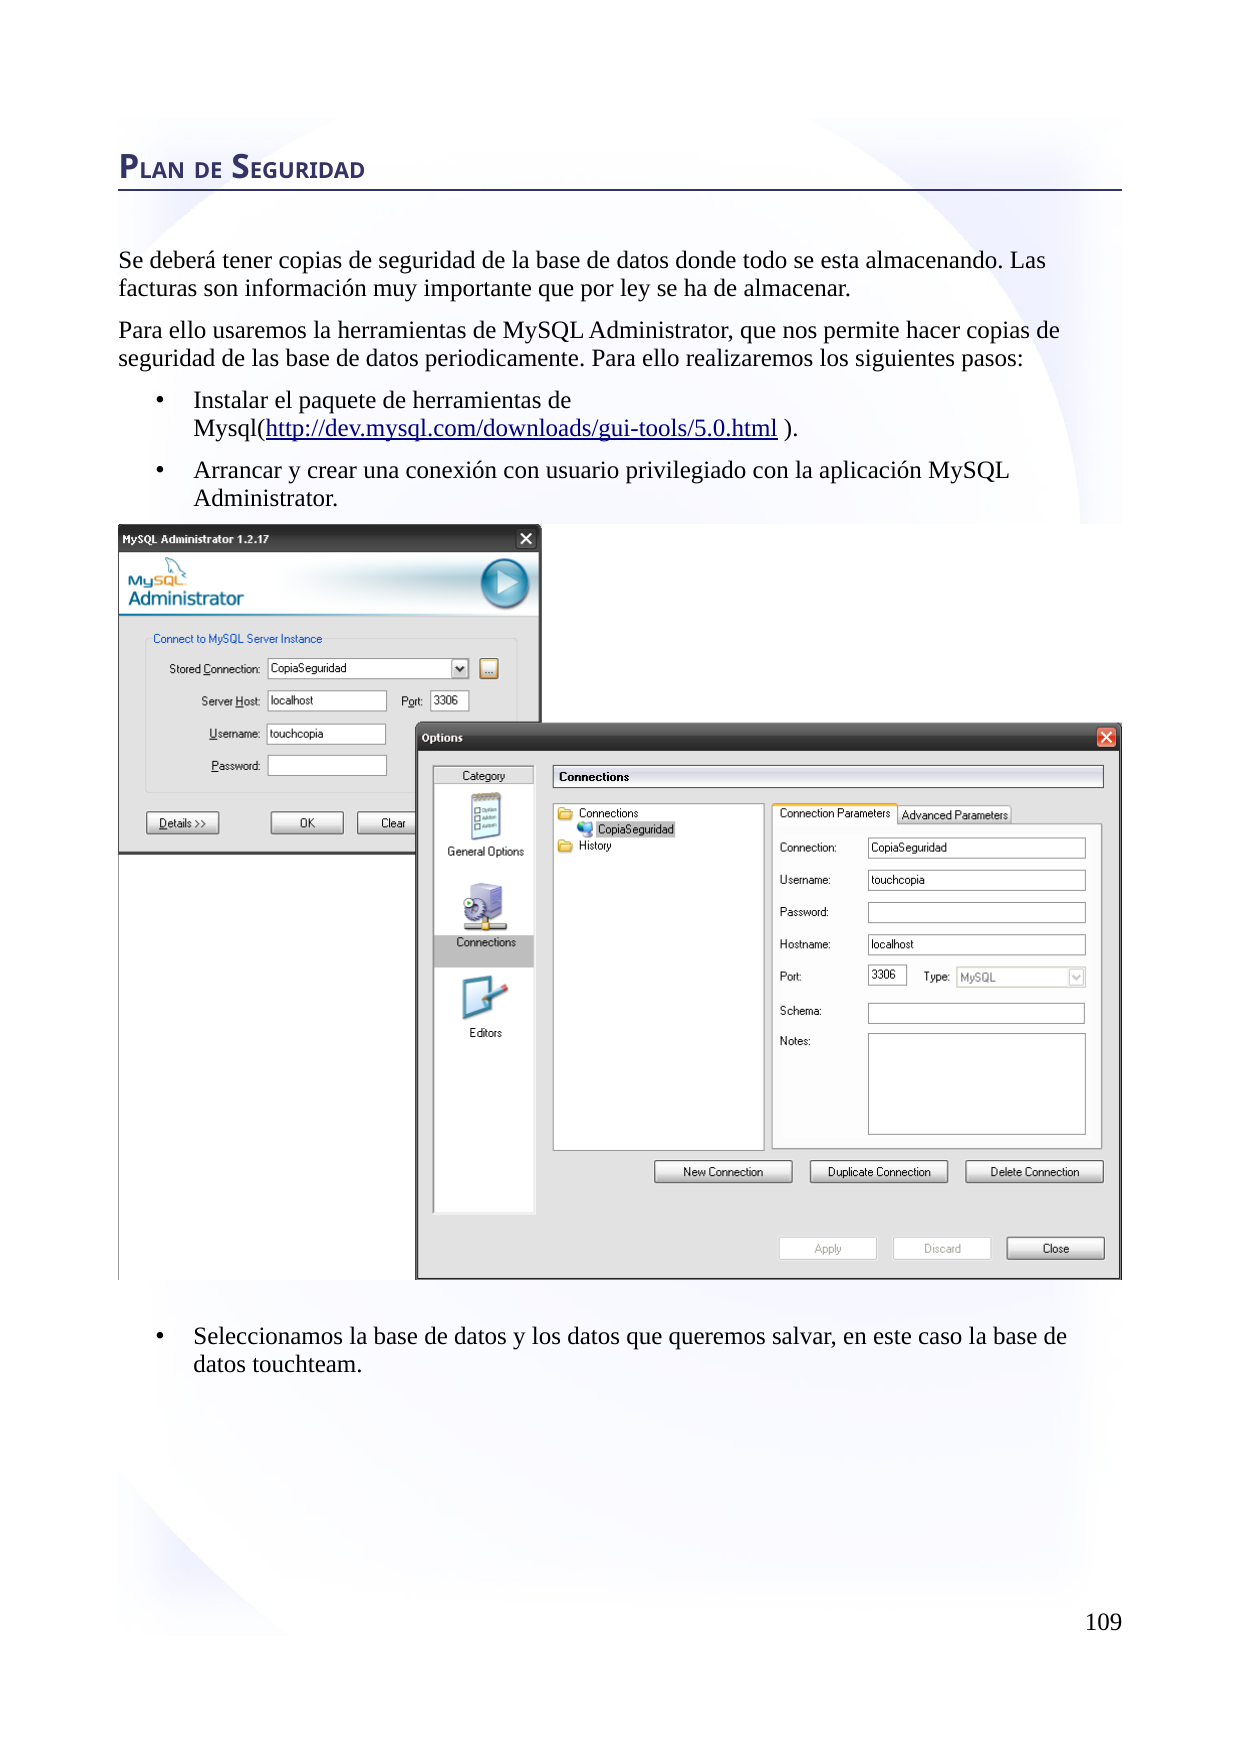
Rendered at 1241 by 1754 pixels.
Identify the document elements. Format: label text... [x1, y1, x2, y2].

picture [118, 372, 1122, 524]
text Para ello usaremos la herramientas de MySQL Administrator, que nos permite hacer copias de seguridad de las base de datos periodicamente. Para ello realizaremos los siguientes pasos: [118, 315, 1122, 372]
picture [118, 302, 1122, 315]
picture [118, 118, 1122, 143]
picture [118, 1280, 1122, 1636]
list Arrancar y crear una conexión con usuario privilegiado con la aplicación MySQL Administrator. [156, 455, 1122, 512]
list Seleccionamos la base de datos y los datos que queremos salvar, en este caso la base de datos touchteam. [156, 1321, 1122, 1378]
text Se deberá tener copias de seguridad de la base de datos donde todo se esta almacenando. Las facturas son información muy importante que por ley se ha de almacenar. [118, 245, 1122, 302]
subtitle Plan de Seguridad [118, 143, 1122, 189]
picture [118, 191, 1122, 245]
list Instalar el paquete de herramientas de Mysql(http://dev.mysql.com/downloads/gui-tools/5.0.html ). [156, 385, 1122, 442]
